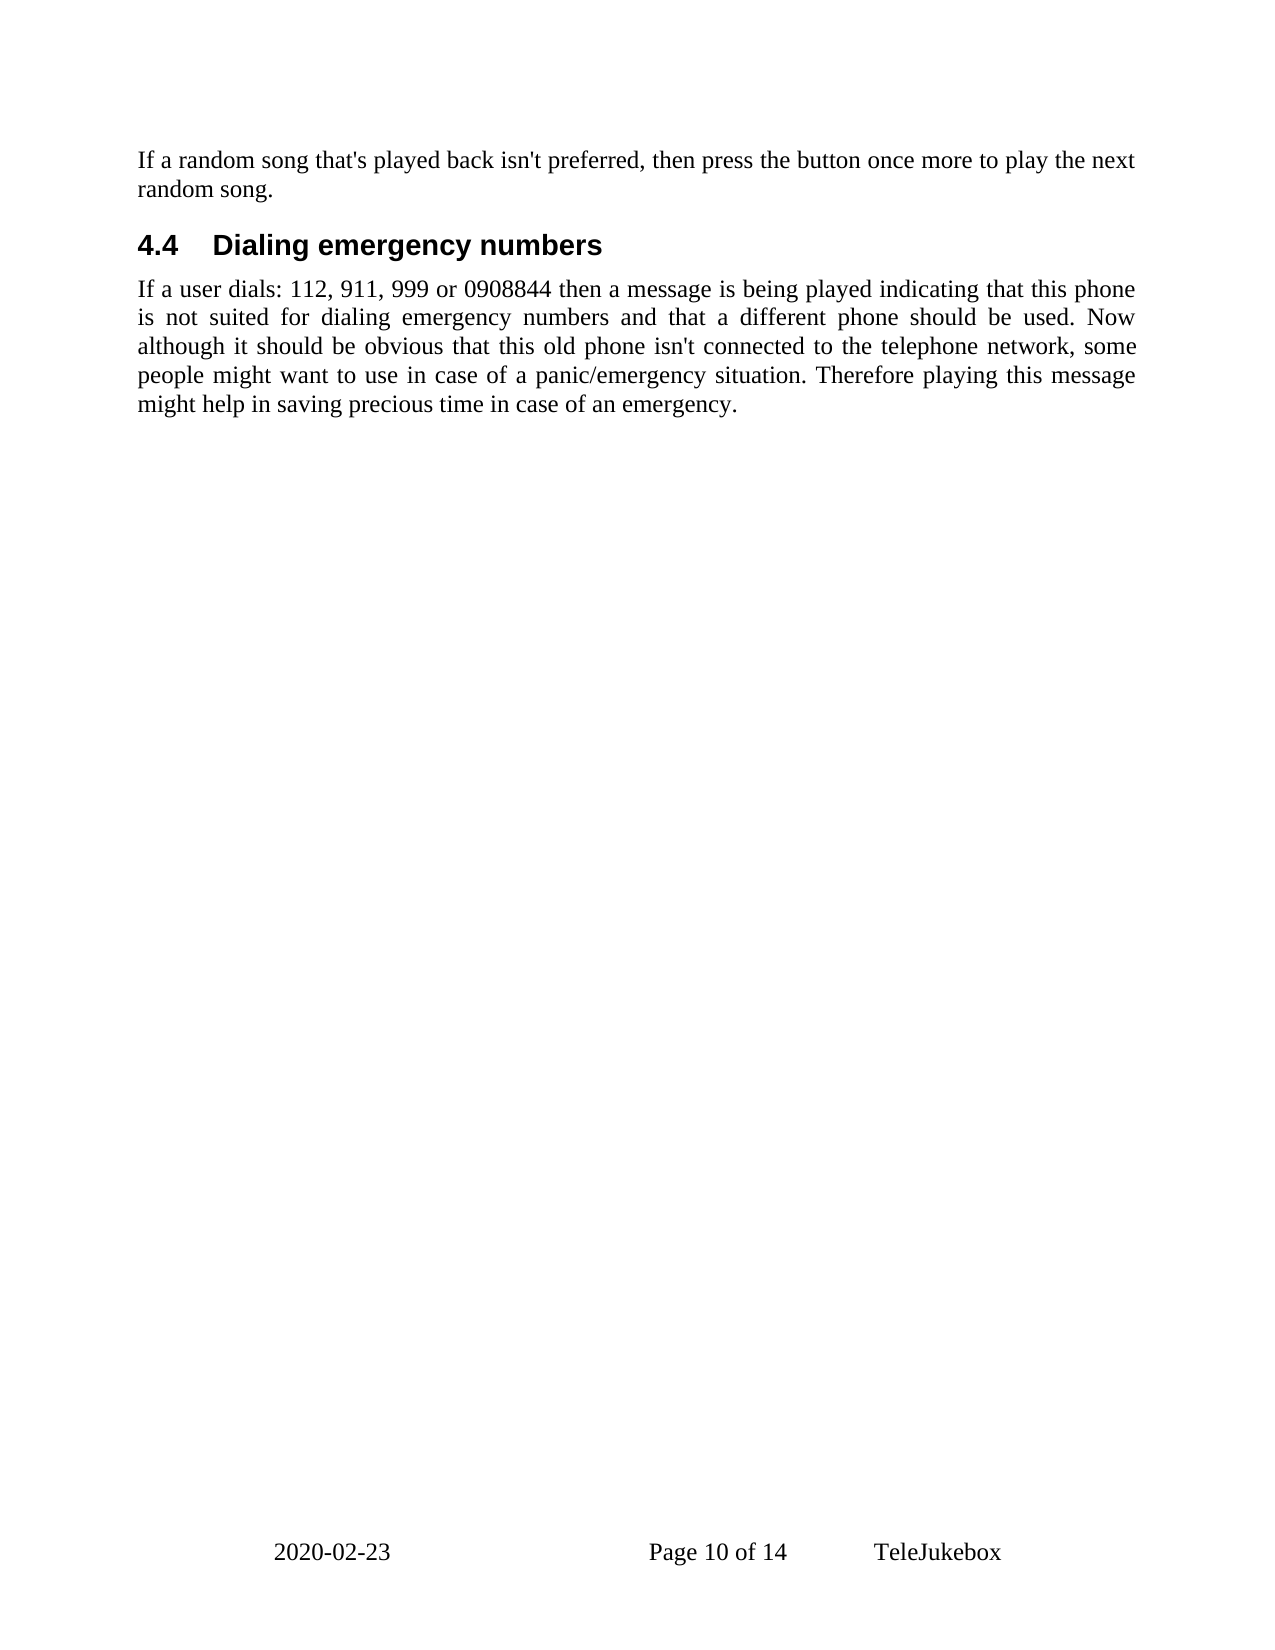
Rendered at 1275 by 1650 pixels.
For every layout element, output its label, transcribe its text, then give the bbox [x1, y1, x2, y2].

text If a user dials: 112, 911, 999 or 0908844 then a message is being played indicating that this phone is not suited for dialing emergency numbers and that a different phone should be used. Now although it should be obvious that this old phone isn't connected to the telephone network, some people might want to use in case of a panic/emergency situation. Therefore playing this message might help in saving precious time in case of an emergency. [137, 274, 1138, 417]
subtitle Dialing emergency numbers [137, 228, 1138, 261]
text If a random song that's played back isn't preferred, then press the button once more to play the next random song. [137, 145, 1138, 203]
